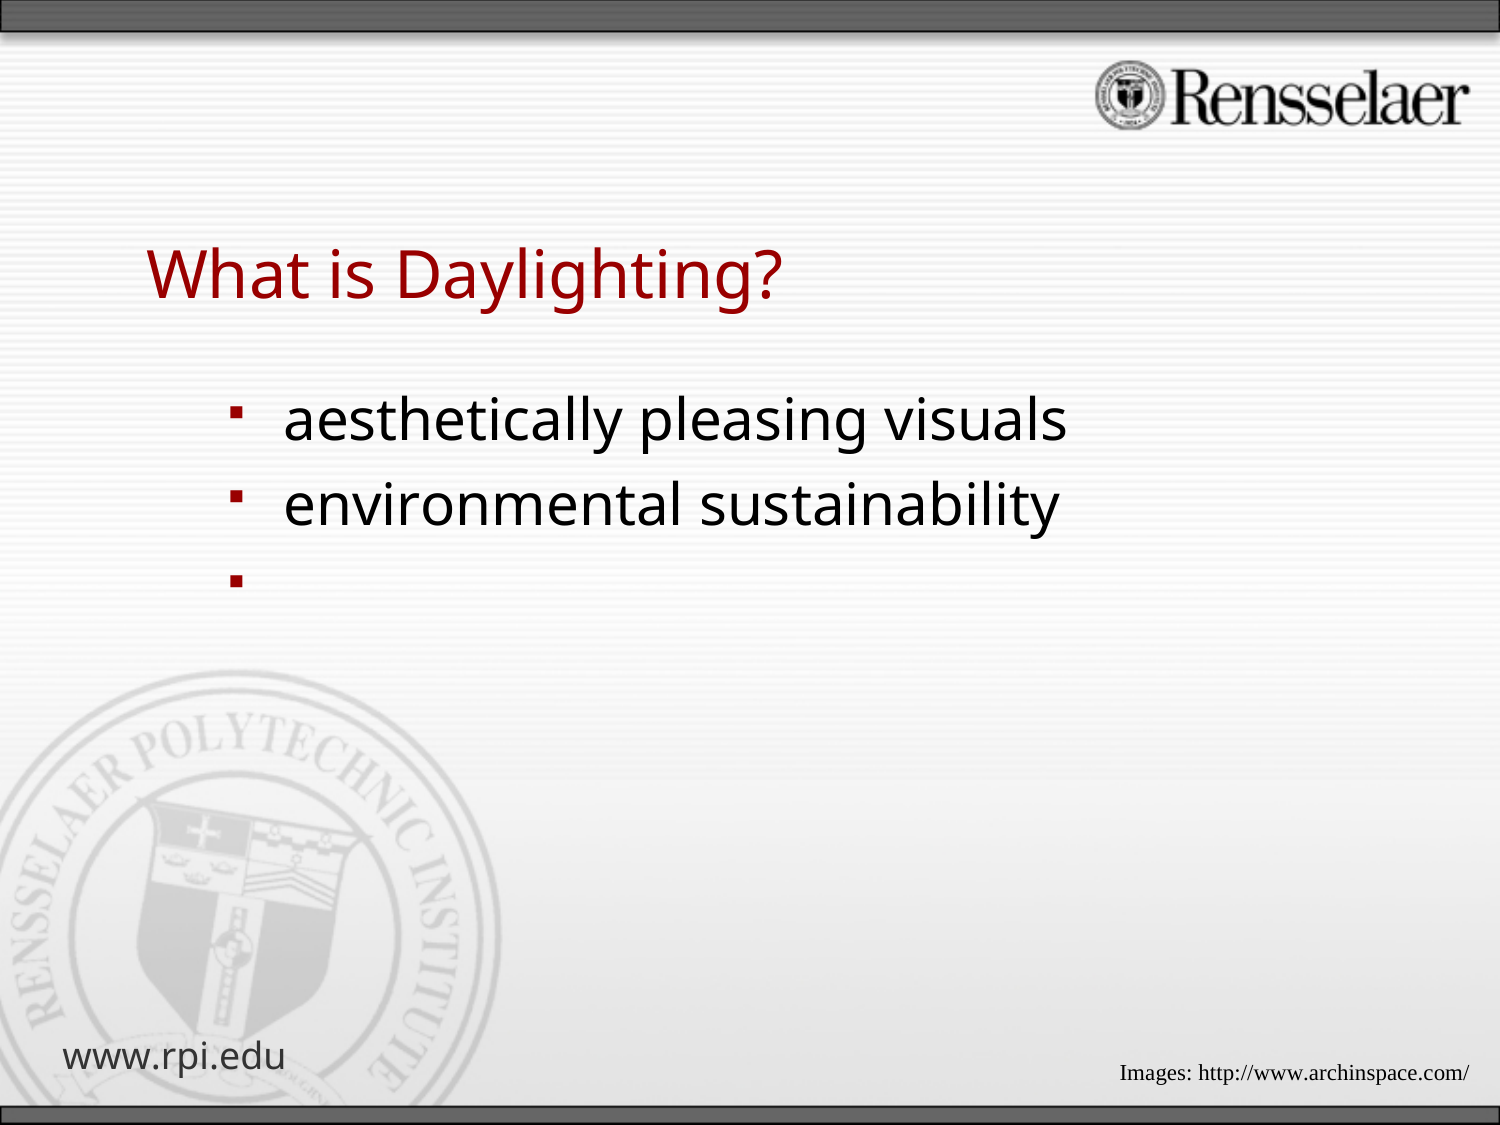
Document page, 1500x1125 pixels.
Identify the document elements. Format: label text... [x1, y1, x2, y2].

text_box Images: http://www.archinspace.com/ [990, 1050, 1486, 1093]
title What is Daylighting? [131, 215, 1457, 328]
picture [0, 0, 1500, 1125]
list aesthetically pleasing visuals environmental sustainability [212, 375, 1450, 988]
